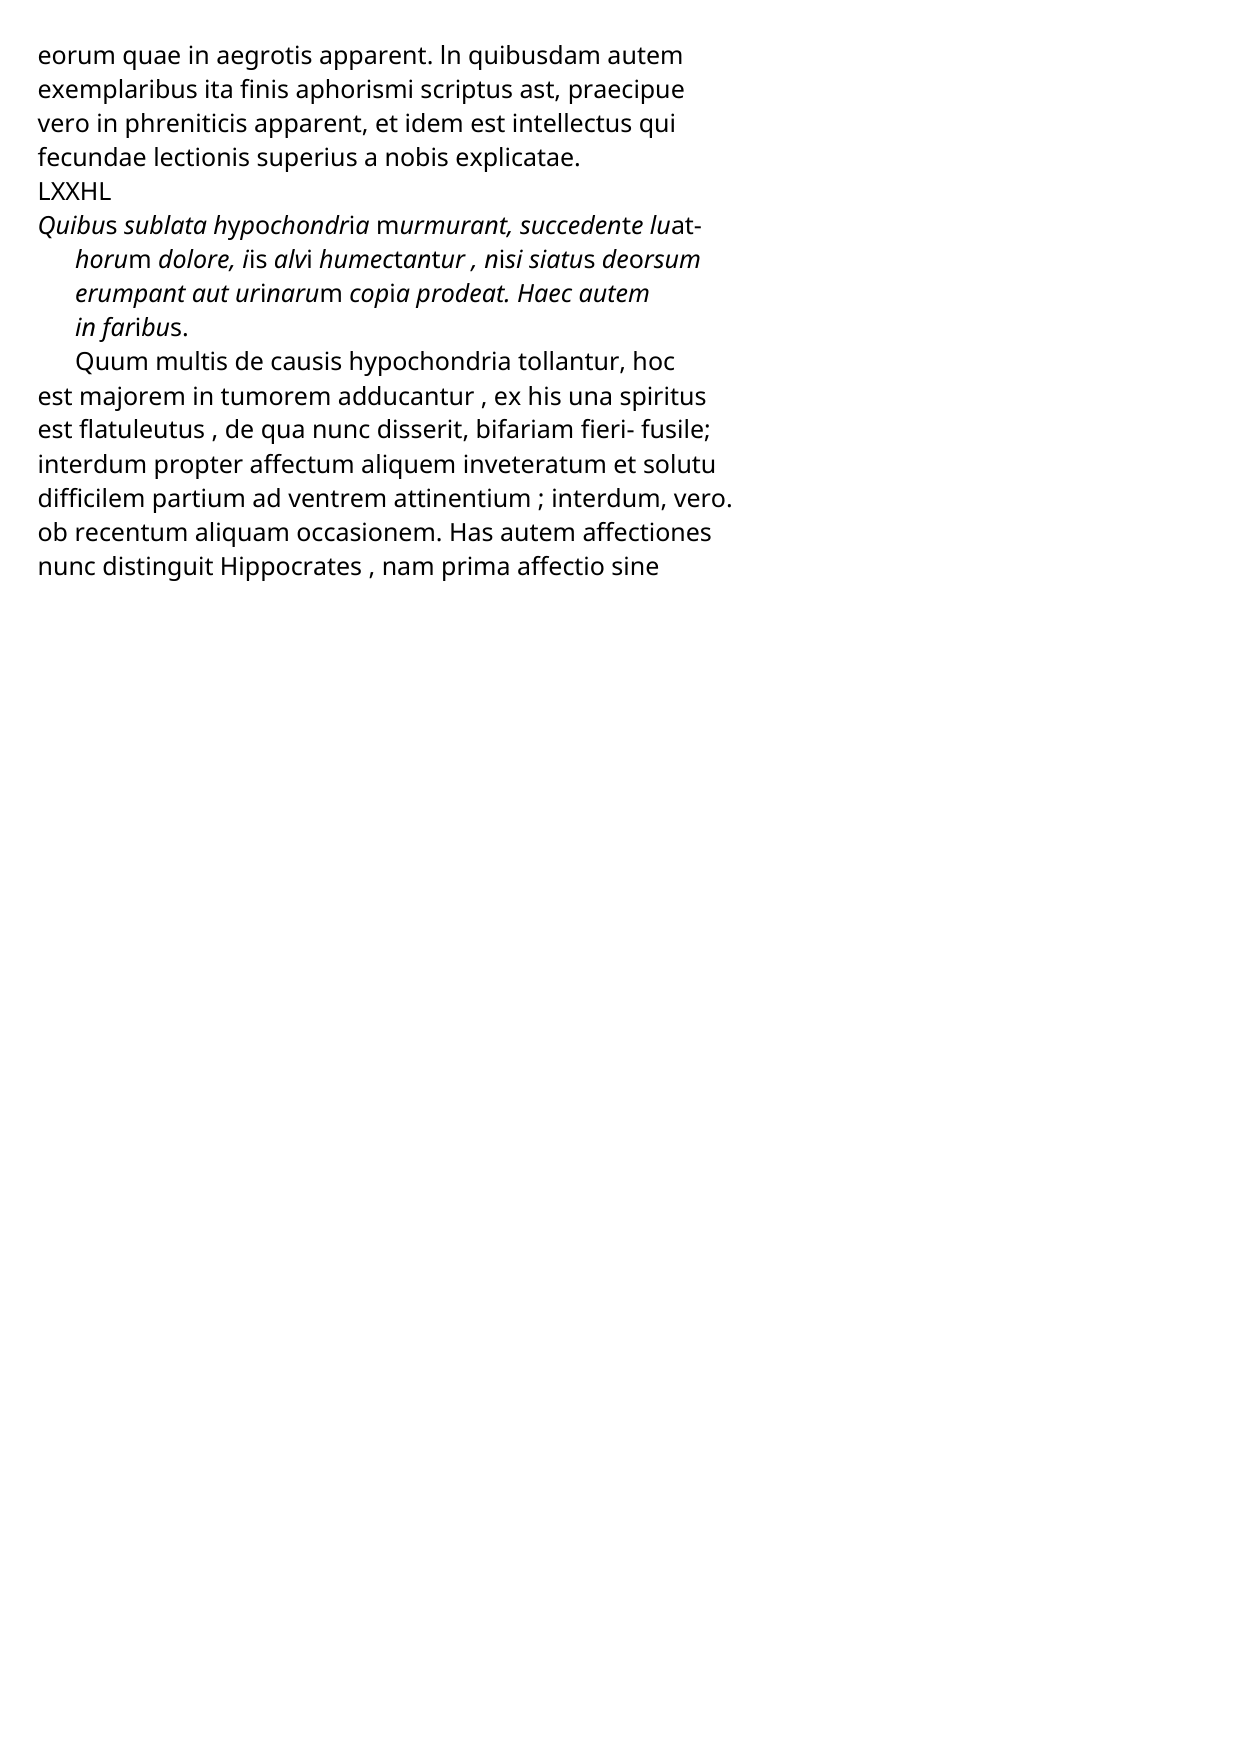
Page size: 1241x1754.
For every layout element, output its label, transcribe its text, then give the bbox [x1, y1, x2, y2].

text Quibus sublata hypochondria murmurant, succedente luat- horum dolore, iis alvi humectantur , nisi siatus deorsum erumpant aut urinarum copia prodeat. Haec autem in faribus. [37, 208, 1203, 344]
text LXXHL [37, 174, 1203, 208]
text Quum multis de causis hypochondria tollantur, hoc est majorem in tumorem adducantur , ex his una spiritus est flatuleutus , de qua nunc disserit, bifariam fieri- fusile; interdum propter affectum aliquem inveteratum et solutu difficilem partium ad ventrem attinentium ; interdum, vero. ob recentum aliquam occasionem. Has autem affectiones nunc distinguit Hippocrates , nam prima affectio sine [37, 344, 1203, 582]
text eorum quae in aegrotis apparent. ln quibusdam autem exemplaribus ita finis aphorismi scriptus ast, praecipue vero in phreniticis apparent, et idem est intellectus qui fecundae lectionis superius a nobis explicatae. [37, 37, 1203, 174]
